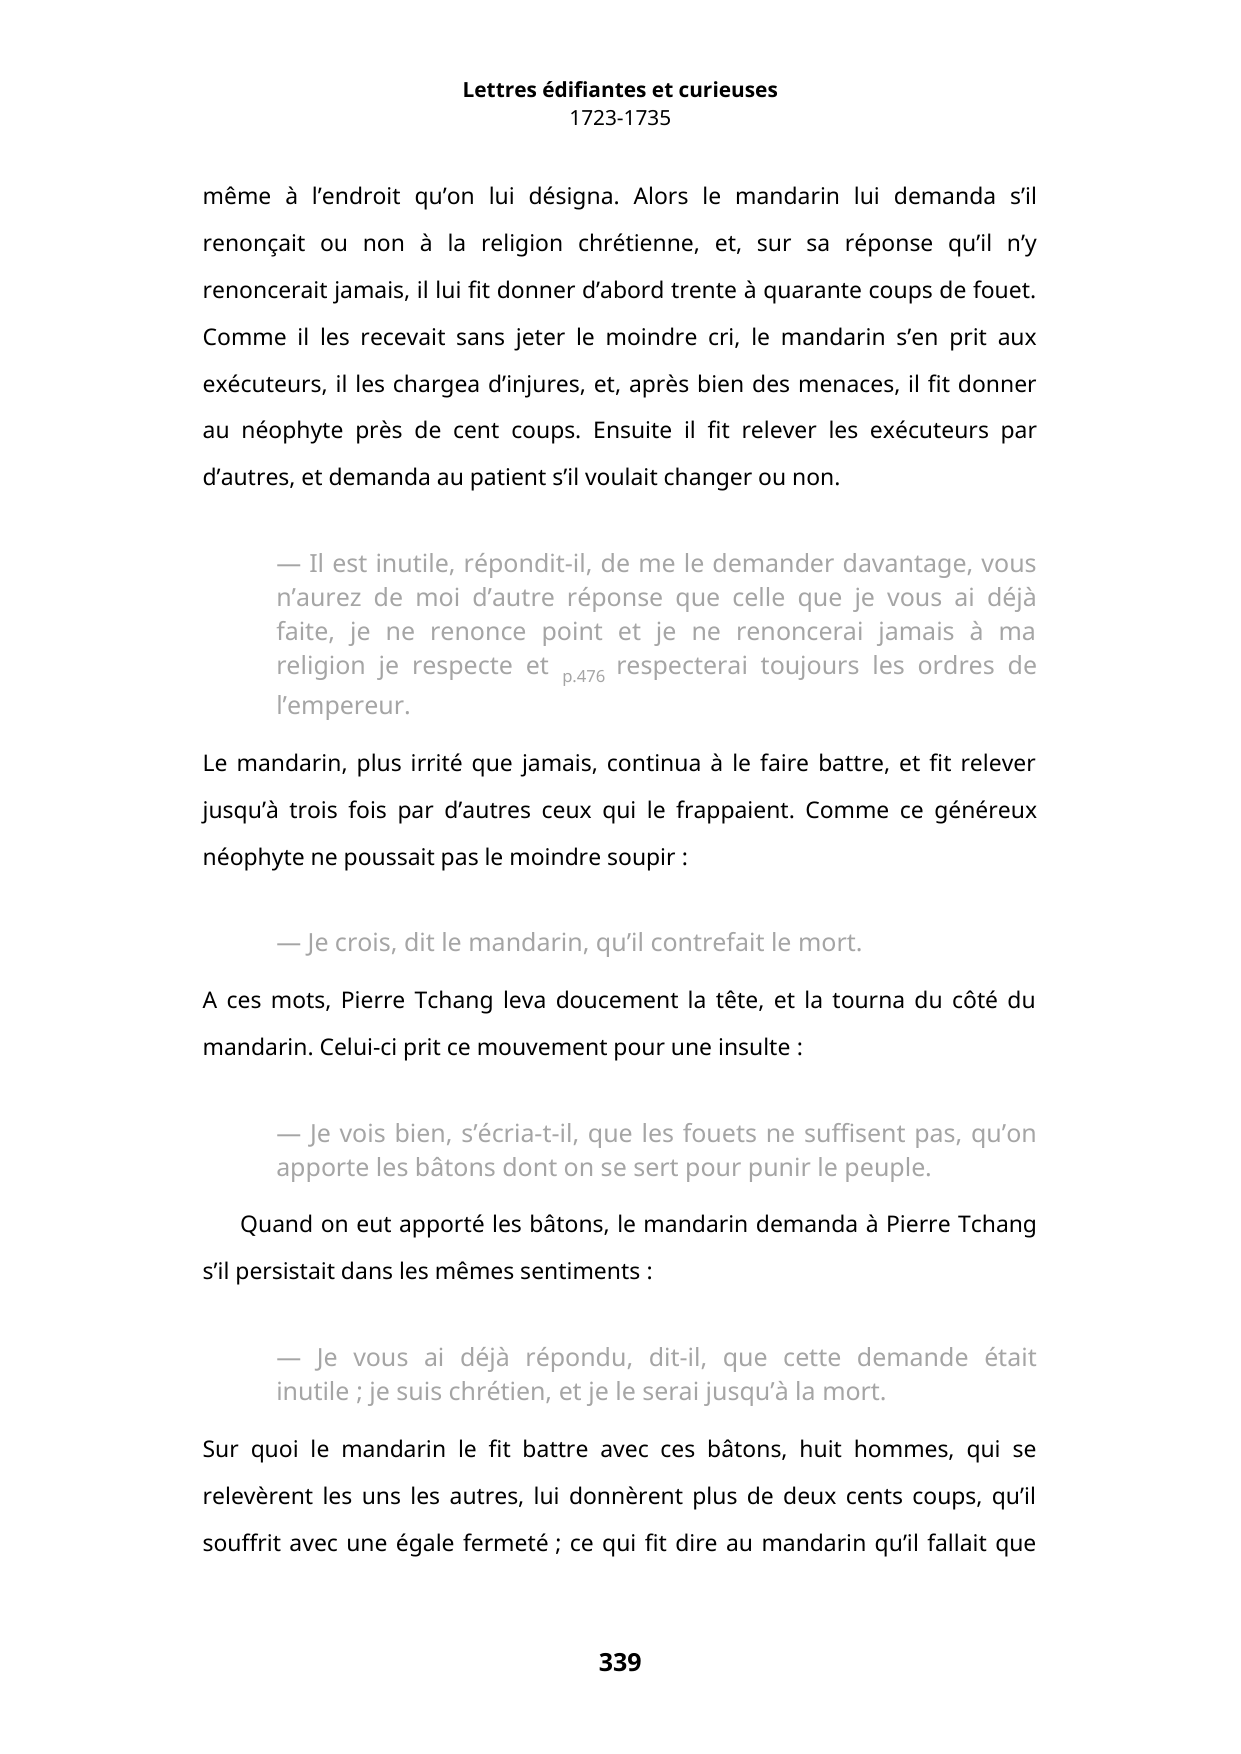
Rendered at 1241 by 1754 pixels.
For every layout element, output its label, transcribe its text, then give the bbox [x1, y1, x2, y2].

text — Je vous ai déjà répondu, dit-il, que cette demande était inutile ; je suis chrétien, et je le serai jusqu’à la mort. [276, 1340, 1038, 1408]
text Le mandarin, plus irrité que jamais, continua à le faire battre, et fit relever jusqu’à trois fois par d’autres ceux qui le frappaient. Comme ce généreux néophyte ne poussait pas le moindre soupir : [202, 747, 1038, 872]
text Quand on eut apporté les bâtons, le mandarin demanda à Pierre Tchang s’il persistait dans les mêmes sentiments : [202, 1208, 1038, 1287]
text même à l’endroit qu’on lui désigna. Alors le mandarin lui demanda s’il renonçait ou non à la religion chrétienne, et, sur sa réponse qu’il n’y renoncerait jamais, il lui fit donner d’abord trente à quarante coups de fouet. Comme il les recevait sans jeter le moindre cri, le mandarin s’en prit aux exécuteurs, il les chargea d’injures, et, après bien des menaces, il fit donner au néophyte près de cent coups. Ensuite il fit relever les exécuteurs par d’autres, et demanda au patient s’il voulait changer ou non. [202, 180, 1038, 492]
text Sur quoi le mandarin le fit battre avec ces bâtons, huit hommes, qui se relevèrent les uns les autres, lui donnèrent plus de deux cents coups, qu’il souffrit avec une égale fermeté ; ce qui fit dire au mandarin qu’il fallait que [202, 1433, 1038, 1558]
text — Il est inutile, répondit-il, de me le demander davantage, vous n’aurez de moi d’autre réponse que celle que je vous ai déjà faite, je ne renonce point et je ne renoncerai jamais à ma religion je respecte et p.476 respecterai toujours les ordres de l’empereur. [276, 546, 1038, 722]
text — Je vois bien, s’écria-t-il, que les fouets ne suffisent pas, qu’on apporte les bâtons dont on se sert pour punir le peuple. [276, 1115, 1038, 1183]
text — Je crois, dit le mandarin, qu’il contrefait le mort. [276, 925, 1038, 959]
text A ces mots, Pierre Tchang leva doucement la tête, et la tourna du côté du mandarin. Celui-ci prit ce mouvement pour une insulte : [202, 984, 1038, 1062]
